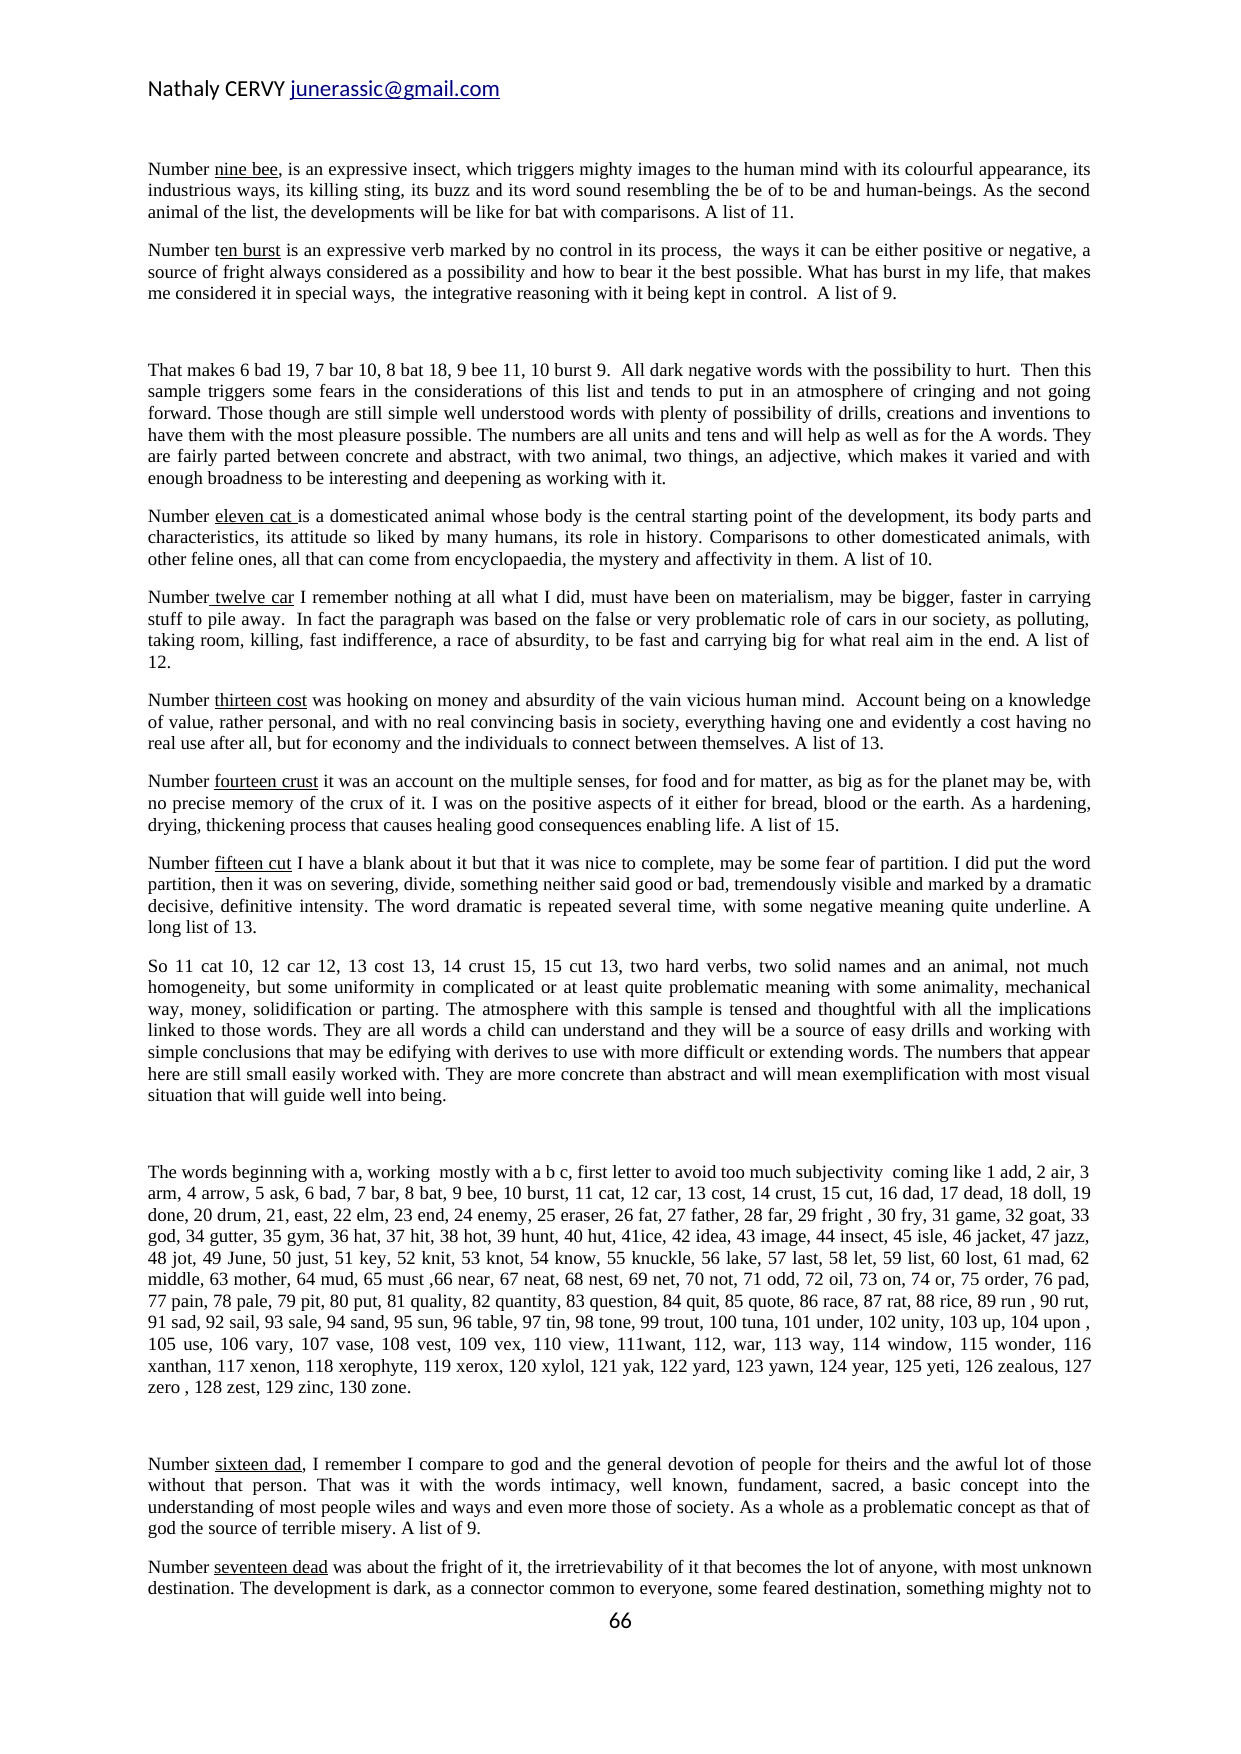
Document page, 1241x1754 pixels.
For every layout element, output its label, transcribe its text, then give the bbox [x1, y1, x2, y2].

text Number sixteen dad, I remember I compare to god and the general devotion of people for theirs and the awful lot of those without that person. That was it with the words intimacy, well known, fundament, sacred, a basic concept into the understanding of most people wiles and ways and even more those of society. As a whole as a problematic concept as that of god the source of terrible misery. A list of 9. [148, 1453, 1093, 1539]
text Number thirteen cost was hooking on money and absurdity of the vain vicious human mind. Account being on a knowledge of value, rather personal, and with no real convincing basis in society, everything having one and evidently a cost having no real use after all, but for economy and the individuals to connect between themselves. A list of 13. [148, 689, 1093, 754]
text Number nine bee, is an expressive insect, which triggers mighty images to the human mind with its colourful appearance, its industrious ways, its killing sting, its buzz and its word sound resembling the be of to be and human-beings. As the second animal of the list, the developments will be like for bat with comparisons. A list of 11. [148, 158, 1093, 222]
text Number fifteen cut I have a blank about it but that it was nice to complete, may be some fear of partition. I did put the word partition, then it was on severing, divide, something neither said good or bad, tremendously visible and marked by a dramatic decisive, definitive intensity. The word dramatic is repeated several time, with some negative meaning quite underline. A long list of 13. [148, 852, 1093, 938]
text Number fourteen crust it was an account on the multiple senses, for food and for matter, as big as for the planet may be, with no precise memory of the crux of it. I was on the positive aspects of it either for bread, blood or the earth. As a hardening, drying, thickening process that causes healing good consequences enabling life. A list of 15. [148, 770, 1093, 835]
text Number eleven cat is a domesticated animal whose body is the central starting point of the development, its body parts and characteristics, its attitude so liked by many humans, its role in history. Comparisons to other domesticated animals, with other feline ones, all that can come from encyclopaedia, the mystery and affectivity in them. A list of 10. [148, 505, 1093, 569]
text That makes 6 bad 19, 7 bar 10, 8 bat 18, 9 bee 11, 10 burst 9. All dark negative words with the possibility to hurt. Then this sample triggers some fears in the considerations of this list and tends to put in an atmosphere of cringing and not going forward. Those though are still simple well understood words with plenty of possibility of drills, creations and inventions to have them with the most pleasure possible. The numbers are all units and tens and will help as well as for the A words. They are fairly parted between concrete and abstract, with two animal, two things, an adjective, which makes it varied and with enough broadness to be interesting and deepening as working with it. [148, 359, 1093, 488]
text The words beginning with a, working mostly with a b c, first letter to avoid too much subjectivity coming like 1 add, 2 air, 3 arm, 4 arrow, 5 ask, 6 bad, 7 bar, 8 bat, 9 bee, 10 burst, 11 cat, 12 car, 13 cost, 14 crust, 15 cut, 16 dad, 17 dead, 18 doll, 19 done, 20 drum, 21, east, 22 elm, 23 end, 24 enemy, 25 eraser, 26 fat, 27 father, 28 far, 29 fright , 30 fry, 31 game, 32 goat, 33 god, 34 gutter, 35 gym, 36 hat, 37 hit, 38 hot, 39 hunt, 40 hut, 41ice, 42 idea, 43 image, 44 insect, 45 isle, 46 jacket, 47 jazz, 48 jot, 49 June, 50 just, 51 key, 52 knit, 53 knot, 54 know, 55 knuckle, 56 lake, 57 last, 58 let, 59 list, 60 lost, 61 mad, 62 middle, 63 mother, 64 mud, 65 must ,66 near, 67 neat, 68 nest, 69 net, 70 not, 71 odd, 72 oil, 73 on, 74 or, 75 order, 76 pad, 77 pain, 78 pale, 79 pit, 80 put, 81 quality, 82 quantity, 83 question, 84 quit, 85 quote, 86 race, 87 rat, 88 rice, 89 run , 90 rut, 91 sad, 92 sail, 93 sale, 94 sand, 95 sun, 96 table, 97 tin, 98 tone, 99 trout, 100 tuna, 101 under, 102 unity, 103 up, 104 upon , 105 use, 106 vary, 107 vase, 108 vest, 109 vex, 110 view, 111want, 112, war, 113 way, 114 window, 115 wonder, 116 xanthan, 117 xenon, 118 xerophyte, 119 xerox, 120 xylol, 121 yak, 122 yard, 123 yawn, 124 year, 125 yeti, 126 zealous, 127 zero , 128 zest, 129 zinc, 130 zone. [148, 1161, 1093, 1398]
text So 11 cat 10, 12 car 12, 13 cost 13, 14 crust 15, 15 cut 13, two hard verbs, two solid names and an animal, not much homogeneity, but some uniformity in complicated or at least quite problematic meaning with some animality, mechanical way, money, solidification or parting. The atmosphere with this sample is tensed and thoughtful with all the implications linked to those words. They are all words a child can understand and they will be a source of easy drills and working with simple conclusions that may be edifying with derives to use with more difficult or extending words. The numbers that appear here are still small easily worked with. They are more concrete than abstract and will mean exemplification with most visual situation that will guide well into being. [148, 955, 1093, 1106]
text Number twelve car I remember nothing at all what I did, must have been on materialism, may be bigger, faster in carrying stuff to pile away. In fact the paragraph was based on the false or very problematic role of cars in our society, as polluting, taking room, killing, fast indifference, a race of absurdity, to be fast and carrying big for what real aim in the end. A list of 12. [148, 586, 1093, 672]
text Number seventeen dead was about the fright of it, the irretrievability of it that becomes the lot of anyone, with most unknown destination. The development is dark, as a connector common to everyone, some feared destination, something mighty not to [148, 1556, 1093, 1599]
text Number ten burst is an expressive verb marked by no control in its process, the ways it can be either positive or negative, a source of fright always considered as a possibility and how to bear it the best possible. What has burst in my life, that makes me considered it in special ways, the integrative reasoning with it being kept in control. A list of 9. [148, 239, 1093, 304]
